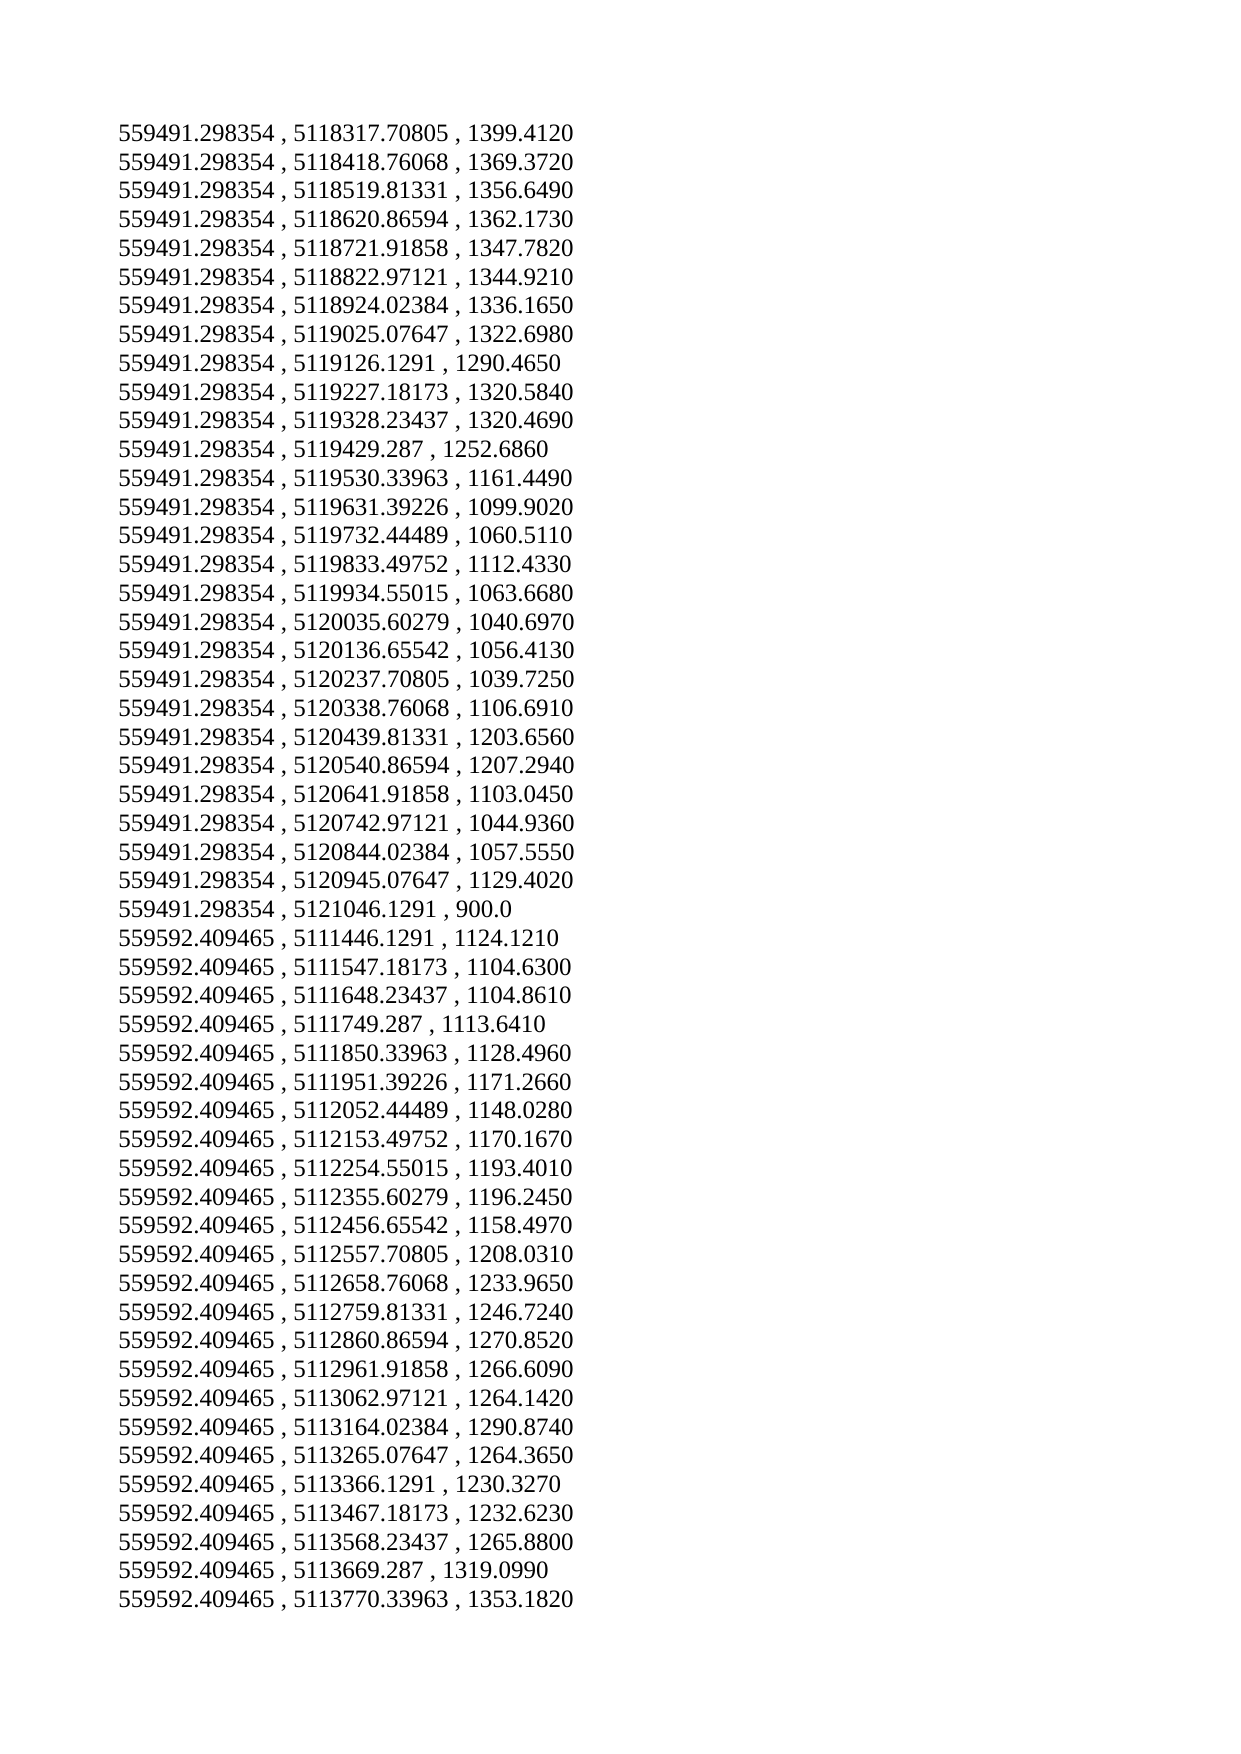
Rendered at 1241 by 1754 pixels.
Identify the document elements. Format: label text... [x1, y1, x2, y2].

text 559592.409465 , 5112557.70805 , 1208.0310 [118, 1239, 1122, 1268]
text 559491.298354 , 5120439.81331 , 1203.6560 [118, 722, 1122, 751]
text 559491.298354 , 5119227.18173 , 1320.5840 [118, 377, 1122, 406]
text 559592.409465 , 5113062.97121 , 1264.1420 [118, 1383, 1122, 1412]
text 559592.409465 , 5113366.1291 , 1230.3270 [118, 1469, 1122, 1498]
text 559491.298354 , 5120844.02384 , 1057.5550 [118, 837, 1122, 866]
text 559491.298354 , 5118620.86594 , 1362.1730 [118, 204, 1122, 233]
text 559592.409465 , 5113770.33963 , 1353.1820 [118, 1584, 1122, 1613]
text 559491.298354 , 5119126.1291 , 1290.4650 [118, 348, 1122, 377]
text 559491.298354 , 5120945.07647 , 1129.4020 [118, 866, 1122, 894]
text 559592.409465 , 5112456.65542 , 1158.4970 [118, 1211, 1122, 1239]
text 559592.409465 , 5112052.44489 , 1148.0280 [118, 1096, 1122, 1124]
text 559491.298354 , 5118418.76068 , 1369.3720 [118, 147, 1122, 176]
text 559491.298354 , 5118317.70805 , 1399.4120 [118, 118, 1122, 147]
text 559491.298354 , 5118924.02384 , 1336.1650 [118, 291, 1122, 319]
text 559491.298354 , 5120338.76068 , 1106.6910 [118, 693, 1122, 722]
text 559592.409465 , 5112860.86594 , 1270.8520 [118, 1326, 1122, 1354]
text 559491.298354 , 5120540.86594 , 1207.2940 [118, 751, 1122, 779]
text 559592.409465 , 5111951.39226 , 1171.2660 [118, 1067, 1122, 1096]
text 559592.409465 , 5113669.287 , 1319.0990 [118, 1556, 1122, 1584]
text 559592.409465 , 5111850.33963 , 1128.4960 [118, 1038, 1122, 1067]
text 559491.298354 , 5120136.65542 , 1056.4130 [118, 636, 1122, 664]
text 559592.409465 , 5112759.81331 , 1246.7240 [118, 1297, 1122, 1326]
text 559491.298354 , 5119833.49752 , 1112.4330 [118, 549, 1122, 578]
text 559592.409465 , 5113568.23437 , 1265.8800 [118, 1527, 1122, 1556]
text 559491.298354 , 5119732.44489 , 1060.5110 [118, 521, 1122, 549]
text 559592.409465 , 5112961.91858 , 1266.6090 [118, 1354, 1122, 1383]
text 559491.298354 , 5119631.39226 , 1099.9020 [118, 492, 1122, 521]
text 559491.298354 , 5119934.55015 , 1063.6680 [118, 578, 1122, 607]
text 559491.298354 , 5121046.1291 , 900.0 [118, 894, 1122, 923]
text 559592.409465 , 5111648.23437 , 1104.8610 [118, 981, 1122, 1009]
text 559592.409465 , 5113164.02384 , 1290.8740 [118, 1412, 1122, 1441]
text 559592.409465 , 5112254.55015 , 1193.4010 [118, 1153, 1122, 1182]
text 559592.409465 , 5112153.49752 , 1170.1670 [118, 1124, 1122, 1153]
text 559592.409465 , 5111446.1291 , 1124.1210 [118, 923, 1122, 952]
text 559491.298354 , 5118519.81331 , 1356.6490 [118, 176, 1122, 204]
text 559592.409465 , 5112658.76068 , 1233.9650 [118, 1268, 1122, 1297]
text 559491.298354 , 5119530.33963 , 1161.4490 [118, 463, 1122, 492]
text 559491.298354 , 5118721.91858 , 1347.7820 [118, 233, 1122, 262]
text 559491.298354 , 5118822.97121 , 1344.9210 [118, 262, 1122, 291]
text 559592.409465 , 5113467.18173 , 1232.6230 [118, 1498, 1122, 1527]
text 559491.298354 , 5120237.70805 , 1039.7250 [118, 664, 1122, 693]
text 559491.298354 , 5119429.287 , 1252.6860 [118, 434, 1122, 463]
text 559491.298354 , 5120641.91858 , 1103.0450 [118, 779, 1122, 808]
text 559491.298354 , 5120742.97121 , 1044.9360 [118, 808, 1122, 837]
text 559592.409465 , 5113265.07647 , 1264.3650 [118, 1441, 1122, 1469]
text 559592.409465 , 5112355.60279 , 1196.2450 [118, 1182, 1122, 1211]
text 559592.409465 , 5111749.287 , 1113.6410 [118, 1009, 1122, 1038]
text 559592.409465 , 5111547.18173 , 1104.6300 [118, 952, 1122, 981]
text 559491.298354 , 5119328.23437 , 1320.4690 [118, 406, 1122, 434]
text 559491.298354 , 5120035.60279 , 1040.6970 [118, 607, 1122, 636]
text 559491.298354 , 5119025.07647 , 1322.6980 [118, 319, 1122, 348]
